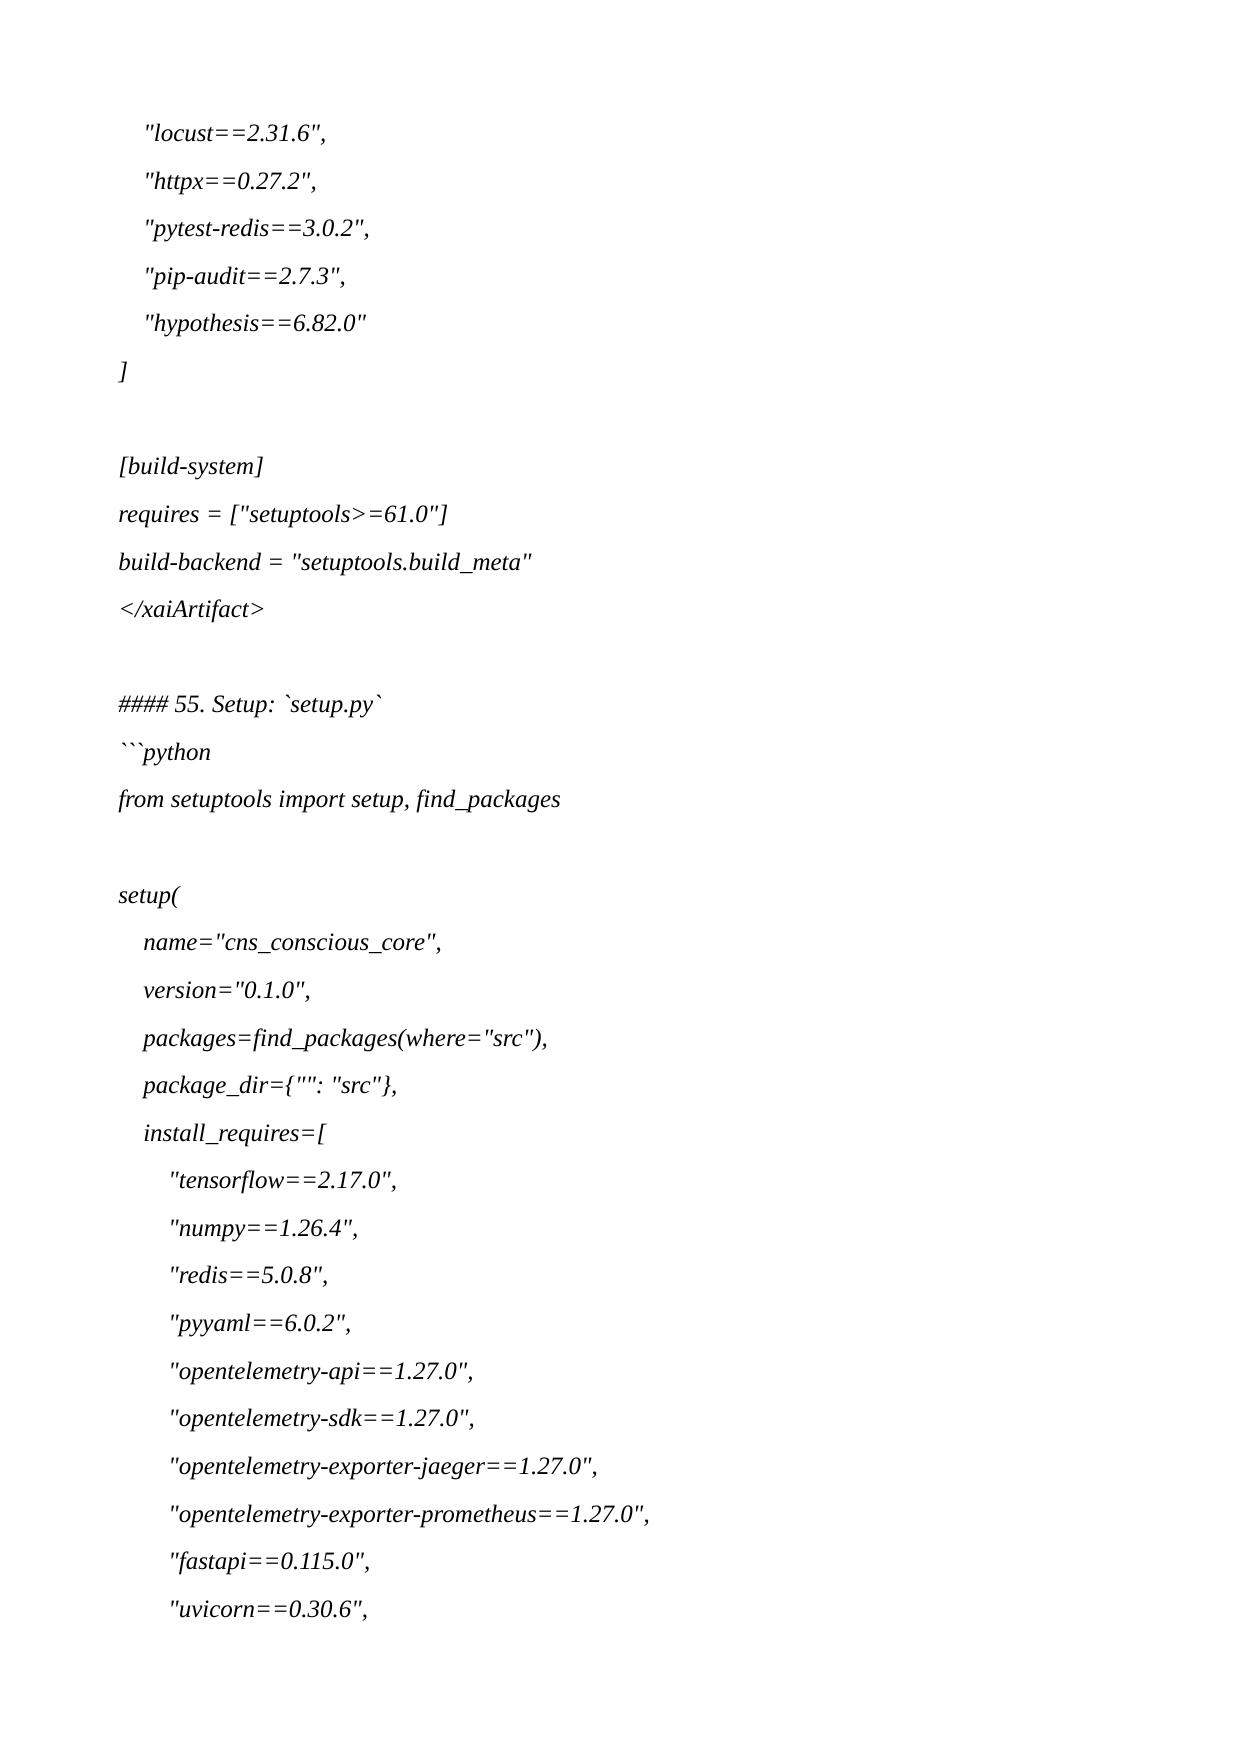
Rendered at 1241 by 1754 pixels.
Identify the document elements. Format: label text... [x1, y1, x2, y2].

text setup( [118, 880, 1122, 908]
text package_dir={"": "src"}, [118, 1070, 1122, 1099]
text "hypothesis==6.82.0" [118, 308, 1122, 337]
text "opentelemetry-api==1.27.0", [118, 1356, 1122, 1384]
text "opentelemetry-exporter-prometheus==1.27.0", [118, 1499, 1122, 1527]
text packages=find_packages(where="src"), [118, 1023, 1122, 1051]
text "pyyaml==6.0.2", [118, 1308, 1122, 1337]
text "redis==5.0.8", [118, 1261, 1122, 1289]
text install_requires=[ [118, 1118, 1122, 1147]
text "httpx==0.27.2", [118, 166, 1122, 194]
text "tensorflow==2.17.0", [118, 1165, 1122, 1194]
text "locust==2.31.6", [118, 118, 1122, 147]
text version="0.1.0", [118, 975, 1122, 1004]
text ```python [118, 737, 1122, 766]
text #### 55. Setup: `setup.py` [118, 689, 1122, 718]
text ] [118, 356, 1122, 385]
text from setuptools import setup, find_packages [118, 784, 1122, 813]
text build-backend = "setuptools.build_meta" [118, 547, 1122, 575]
text "uvicorn==0.30.6", [118, 1594, 1122, 1623]
text requires = ["setuptools>=61.0"] [118, 499, 1122, 528]
text "pip-audit==2.7.3", [118, 261, 1122, 290]
text [build-system] [118, 451, 1122, 480]
text "pytest-redis==3.0.2", [118, 213, 1122, 242]
text "opentelemetry-exporter-jaeger==1.27.0", [118, 1451, 1122, 1480]
text "opentelemetry-sdk==1.27.0", [118, 1403, 1122, 1432]
text "numpy==1.26.4", [118, 1213, 1122, 1242]
text </xaiArtifact> [118, 594, 1122, 623]
text "fastapi==0.115.0", [118, 1546, 1122, 1575]
text name="cns_conscious_core", [118, 927, 1122, 956]
